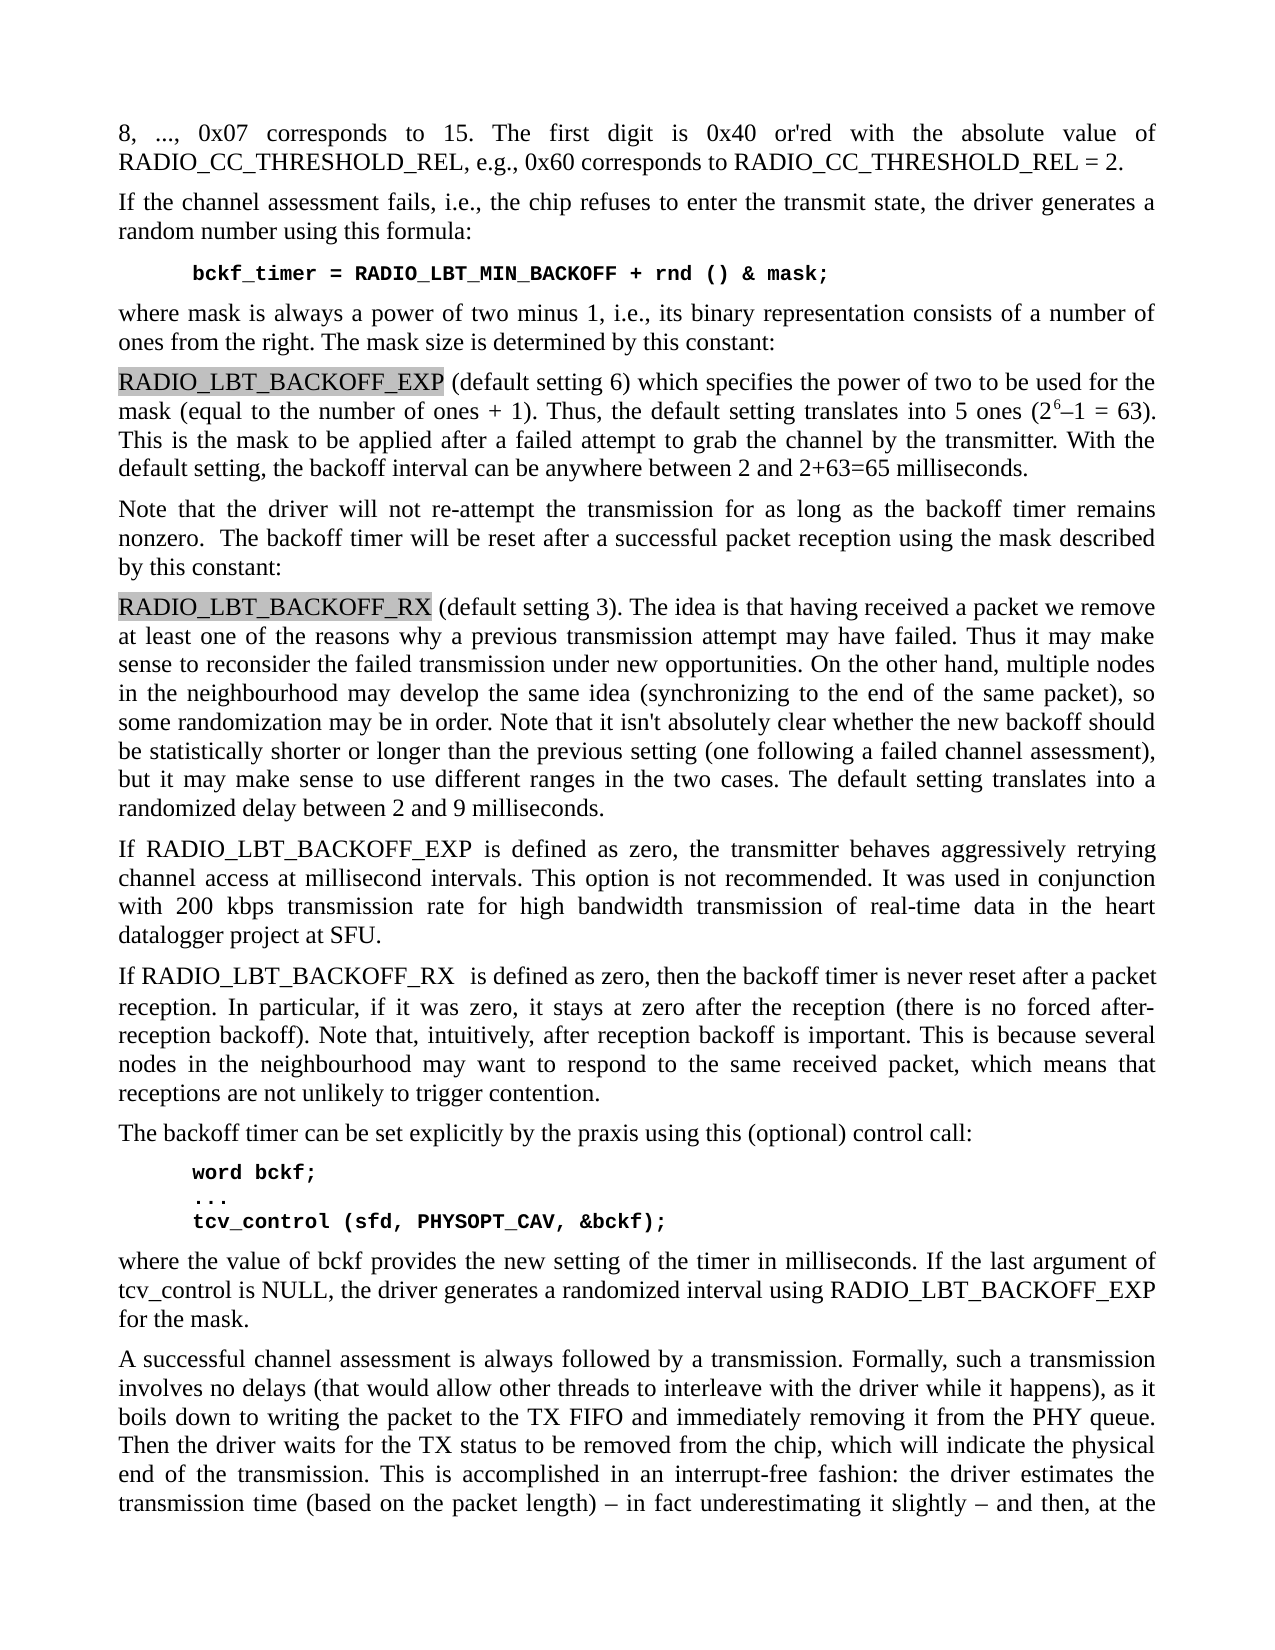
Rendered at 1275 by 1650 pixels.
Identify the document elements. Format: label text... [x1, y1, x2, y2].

text where mask is always a power of two minus 1, i.e., its binary representation consists of a number of ones from the right. The mask size is determined by this constant: [118, 298, 1157, 356]
text where the value of bckf provides the new setting of the timer in milliseconds. If the last argument of tcv_control is NULL, the driver generates a randomized interval using RADIO_LBT_BACKOFF_EXP for the mask. [118, 1246, 1157, 1332]
text bckf_timer = RADIO_LBT_MIN_BACKOFF + rnd () & mask; [118, 257, 1157, 286]
text word bckf; [118, 1159, 1157, 1187]
text A successful channel assessment is always followed by a transmission. Formally, such a transmission involves no delays (that would allow other threads to interleave with the driver while it happens), as it boils down to writing the packet to the TX FIFO and immediately removing it from the PHY queue. Then the driver waits for the TX status to be removed from the chip, which will indicate the physical end of the transmission. This is accomplished in an interrupt-free fashion: the driver estimates the transmission time (based on the packet length) – in fact underestimating it slightly – and then, at the [118, 1344, 1157, 1517]
text If the channel assessment fails, i.e., the chip refuses to enter the transmit state, the driver generates a random number using this formula: [118, 187, 1157, 245]
text RADIO_LBT_BACKOFF_EXP (default setting 6) which specifies the power of two to be used for the mask (equal to the number of ones + 1). Thus, the default setting translates into 5 ones (26–1 = 63). This is the mask to be applied after a failed attempt to grab the channel by the transmitter. With the default setting, the backoff interval can be anywhere between 2 and 2+63=65 milliseconds. [118, 367, 1157, 482]
text The backoff timer can be set explicitly by the praxis using this (optional) control call: [118, 1118, 1157, 1147]
text Note that the driver will not re-attempt the transmission for as long as the backoff timer remains nonzero. The backoff timer will be reset after a successful packet reception using the mask described by this constant: [118, 494, 1157, 580]
text tcv_control (sfd, PHYSOPT_CAV, &bckf); [118, 1211, 1157, 1234]
text 8, ..., 0x07 corresponds to 15. The first digit is 0x40 or'red with the absolute value of RADIO_CC_THRESHOLD_REL, e.g., 0x60 corresponds to RADIO_CC_THRESHOLD_REL = 2. [118, 118, 1157, 176]
text If RADIO_LBT_BACKOFF_RX is defined as zero, then the backoff timer is never reset after a packet reception. In particular, if it was zero, it stays at zero after the reception (there is no forced after-reception backoff). Note that, intuitively, after reception backoff is important. This is because several nodes in the neighbourhood may want to respond to the same received packet, which means that receptions are not unlikely to trigger contention. [118, 961, 1157, 1107]
text RADIO_LBT_BACKOFF_RX (default setting 3). The idea is that having received a packet we remove at least one of the reasons why a previous transmission attempt may have failed. Thus it may make sense to reconsider the failed transmission under new opportunities. On the other hand, multiple nodes in the neighbourhood may develop the same idea (synchronizing to the end of the same packet), so some randomization may be in order. Note that it isn't absolutely clear whether the new backoff should be statistically shorter or longer than the previous setting (one following a failed channel assessment), but it may make sense to use different ranges in the two cases. The default setting translates into a randomized delay between 2 and 9 milliseconds. [118, 592, 1157, 822]
text ... [118, 1187, 1157, 1211]
text If RADIO_LBT_BACKOFF_EXP is defined as zero, the transmitter behaves aggressively retrying channel access at millisecond intervals. This option is not recommended. It was used in conjunction with 200 kbps transmission rate for high bandwidth transmission of real-time data in the heart datalogger project at SFU. [118, 834, 1157, 949]
